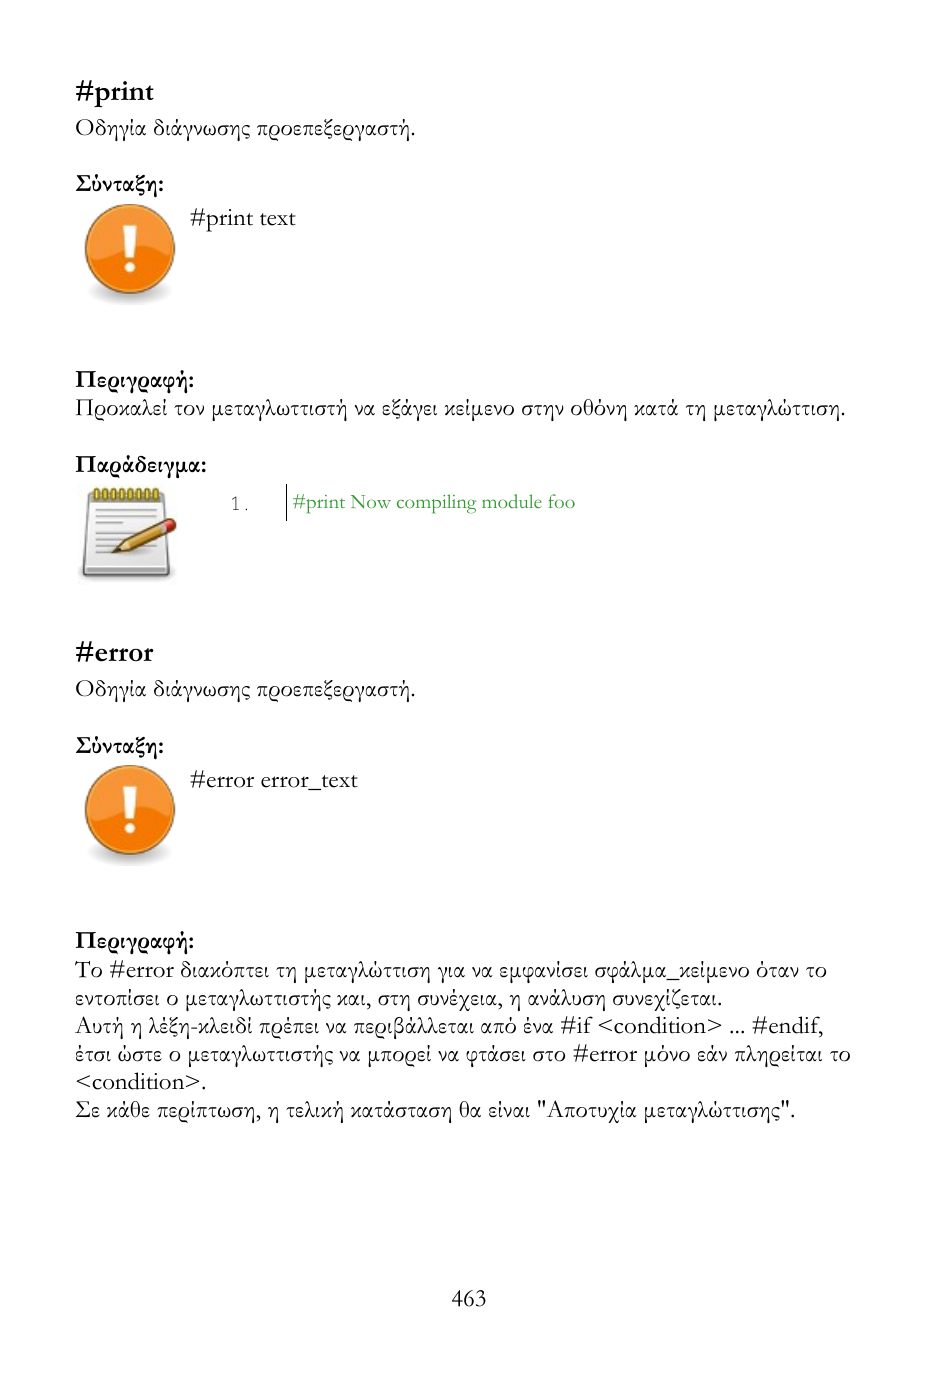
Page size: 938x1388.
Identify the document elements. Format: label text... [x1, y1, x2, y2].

picture [77, 484, 178, 585]
text Σε κάθε περίπτωση, η τελική κατάσταση θα είναι "Αποτυχία μεταγλώττισης". [75, 1096, 862, 1124]
text Προκαλεί τον μεταγλωττιστή να εξάγει κείμενο στην οθόνη κατά τη μεταγλώττιση. [75, 394, 862, 422]
text Σύνταξη: [75, 170, 862, 198]
table_header #print Now compiling module foo [287, 484, 857, 521]
text Αυτή η λέξη-κλειδί πρέπει να περιβάλλεται από ένα #if <condition> ... #endif, έτσι ώστε ο μεταγλωττιστής να μπορεί να φτάσει στο #error μόνο εάν πληρείται το <condition>. [75, 1012, 862, 1096]
text Σύνταξη: [75, 732, 862, 760]
table_header [186, 484, 286, 521]
table_header [75, 760, 183, 899]
table_header [75, 479, 180, 611]
text Περιγραφή: [75, 366, 862, 394]
text Παράδειγμα: [75, 451, 862, 479]
table_header #error error_text [184, 760, 863, 899]
subtitle #print [75, 75, 862, 108]
text Το #error διακόπτει τη μεταγλώττιση για να εμφανίσει σφάλμα_κείμενο όταν το εντοπίσει ο μεταγλωττιστής και, στη συνέχεια, η ανάλυση συνεχίζεται. [75, 956, 862, 1012]
table_header [75, 199, 183, 338]
table_header [180, 479, 863, 611]
text Οδηγία διάγνωσης προεπεξεργαστή. [75, 675, 862, 703]
subtitle #error [75, 636, 862, 669]
text Περιγραφή: [75, 927, 862, 956]
picture [79, 765, 180, 866]
text Οδηγία διάγνωσης προεπεξεργαστή. [75, 114, 862, 142]
picture [79, 204, 180, 305]
table_header #print text [184, 199, 863, 338]
